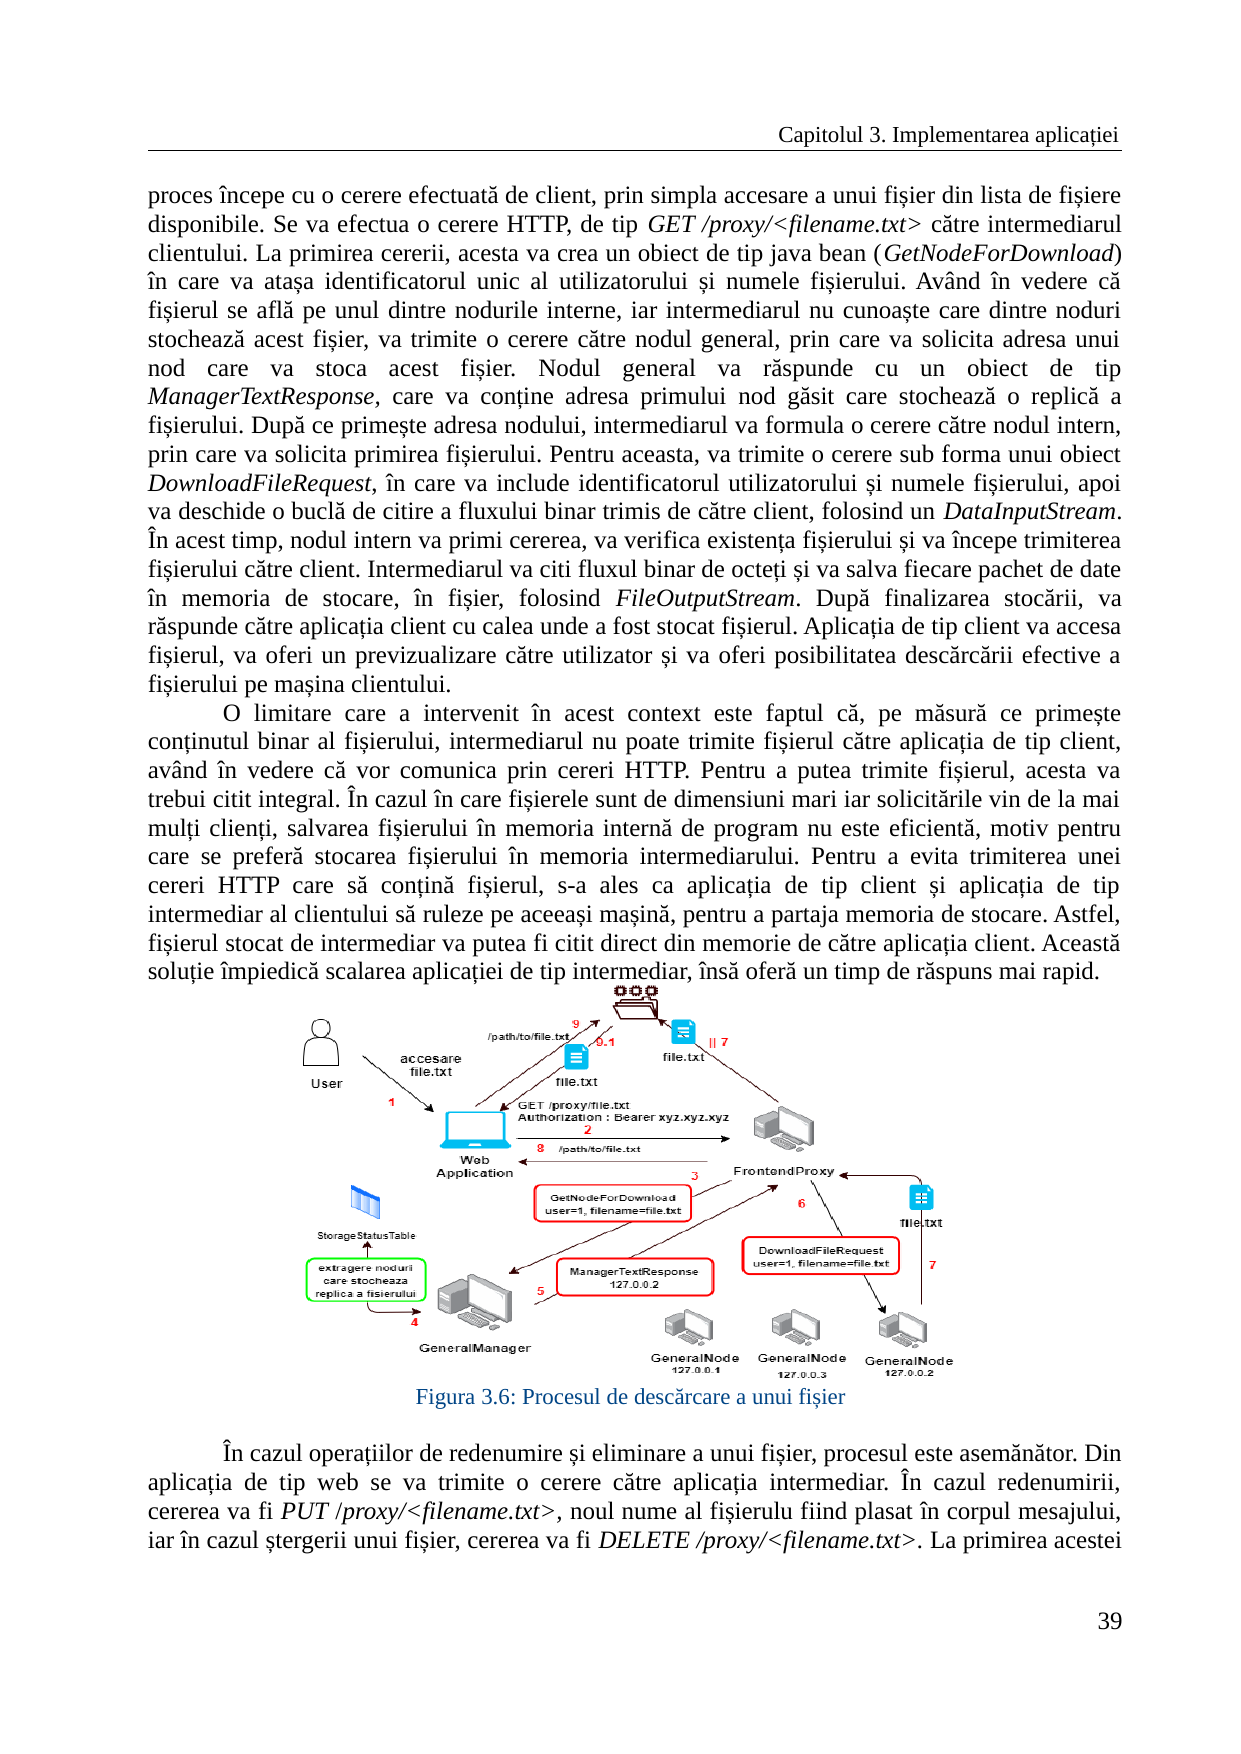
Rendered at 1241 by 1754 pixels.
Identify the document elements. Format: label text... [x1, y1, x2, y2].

text proces începe cu o cerere efectuată de client, prin simpla accesare a unui fișier din lista de fișiere disponibile. Se va efectua o cerere HTTP, de tip GET /proxy/<filename.txt> către intermediarul clientului. La primirea cererii, acesta va crea un obiect de tip java bean (GetNodeForDownload) în care va atașa identificatorul unic al utilizatorului și numele fișierului. Având în vedere că fișierul se află pe unul dintre nodurile interne, iar intermediarul nu cunoaște care dintre noduri stochează acest fișier, va trimite o cerere către nodul general, prin care va solicita adresa unui nod care va stoca acest fișier. Nodul general va răspunde cu un obiect de tip ManagerTextResponse, care va conține adresa primului nod găsit care stochează o replică a fișierului. După ce primește adresa nodului, intermediarul va formula o cerere către nodul intern, prin care va solicita primirea fișierului. Pentru aceasta, va trimite o cerere sub forma unui obiect DownloadFileRequest, în care va include identificatorul utilizatorului și numele fișierului, apoi va deschide o buclă de citire a fluxului binar trimis de către client, folosind un DataInputStream. În acest timp, nodul intern va primi cererea, va verifica existența fișierului și va începe trimiterea fișierului către client. Intermediarul va citi fluxul binar de octeți și va salva fiecare pachet de date în memoria de stocare, în fișier, folosind FileOutputStream. După finalizarea stocării, va răspunde către aplicația client cu calea unde a fost stocat fișierul. Aplicația de tip client va accesa fișierul, va oferi un previzualizare către utilizator și va oferi posibilitatea descărcării efective a fișierului pe mașina clientului. [148, 180, 1122, 698]
picture [303, 985, 958, 1384]
text O limitare care a intervenit în acest context este faptul că, pe măsură ce primește conținutul binar al fișierului, intermediarul nu poate trimite fișierul către aplicația de tip client, având în vedere că vor comunica prin cereri HTTP. Pentru a putea trimite fișierul, acesta va trebui citit integral. În cazul în care fișierele sunt de dimensiuni mari iar solicitările vin de la mai mulți clienți, salvarea fișierului în memoria internă de program nu este eficientă, motiv pentru care se preferă stocarea fișierului în memoria intermediarului. Pentru a evita trimiterea unei cereri HTTP care să conțină fișierul, s-a ales ca aplicația de tip client și aplicația de tip intermediar al clientului să ruleze pe aceeași mașină, pentru a partaja memoria de stocare. Astfel, fișierul stocat de intermediar va putea fi citit direct din memorie de către aplicația client. Această soluție împiedică scalarea aplicației de tip intermediar, însă oferă un timp de răspuns mai rapid. [148, 698, 1122, 985]
text În cazul operațiilor de redenumire și eliminare a unui fișier, procesul este asemănător. Din aplicația de tip web se va trimite o cerere către aplicația intermediar. În cazul redenumirii, cererea va fi PUT /proxy/<filename.txt>, noul nume al fișierulu fiind plasat în corpul mesajului, iar în cazul ștergerii unui fișier, cererea va fi DELETE /proxy/<filename.txt>. La primirea acestei [148, 1438, 1122, 1553]
text Figura 3.6: Procesul de descărcare a unui fișier [303, 1384, 958, 1410]
